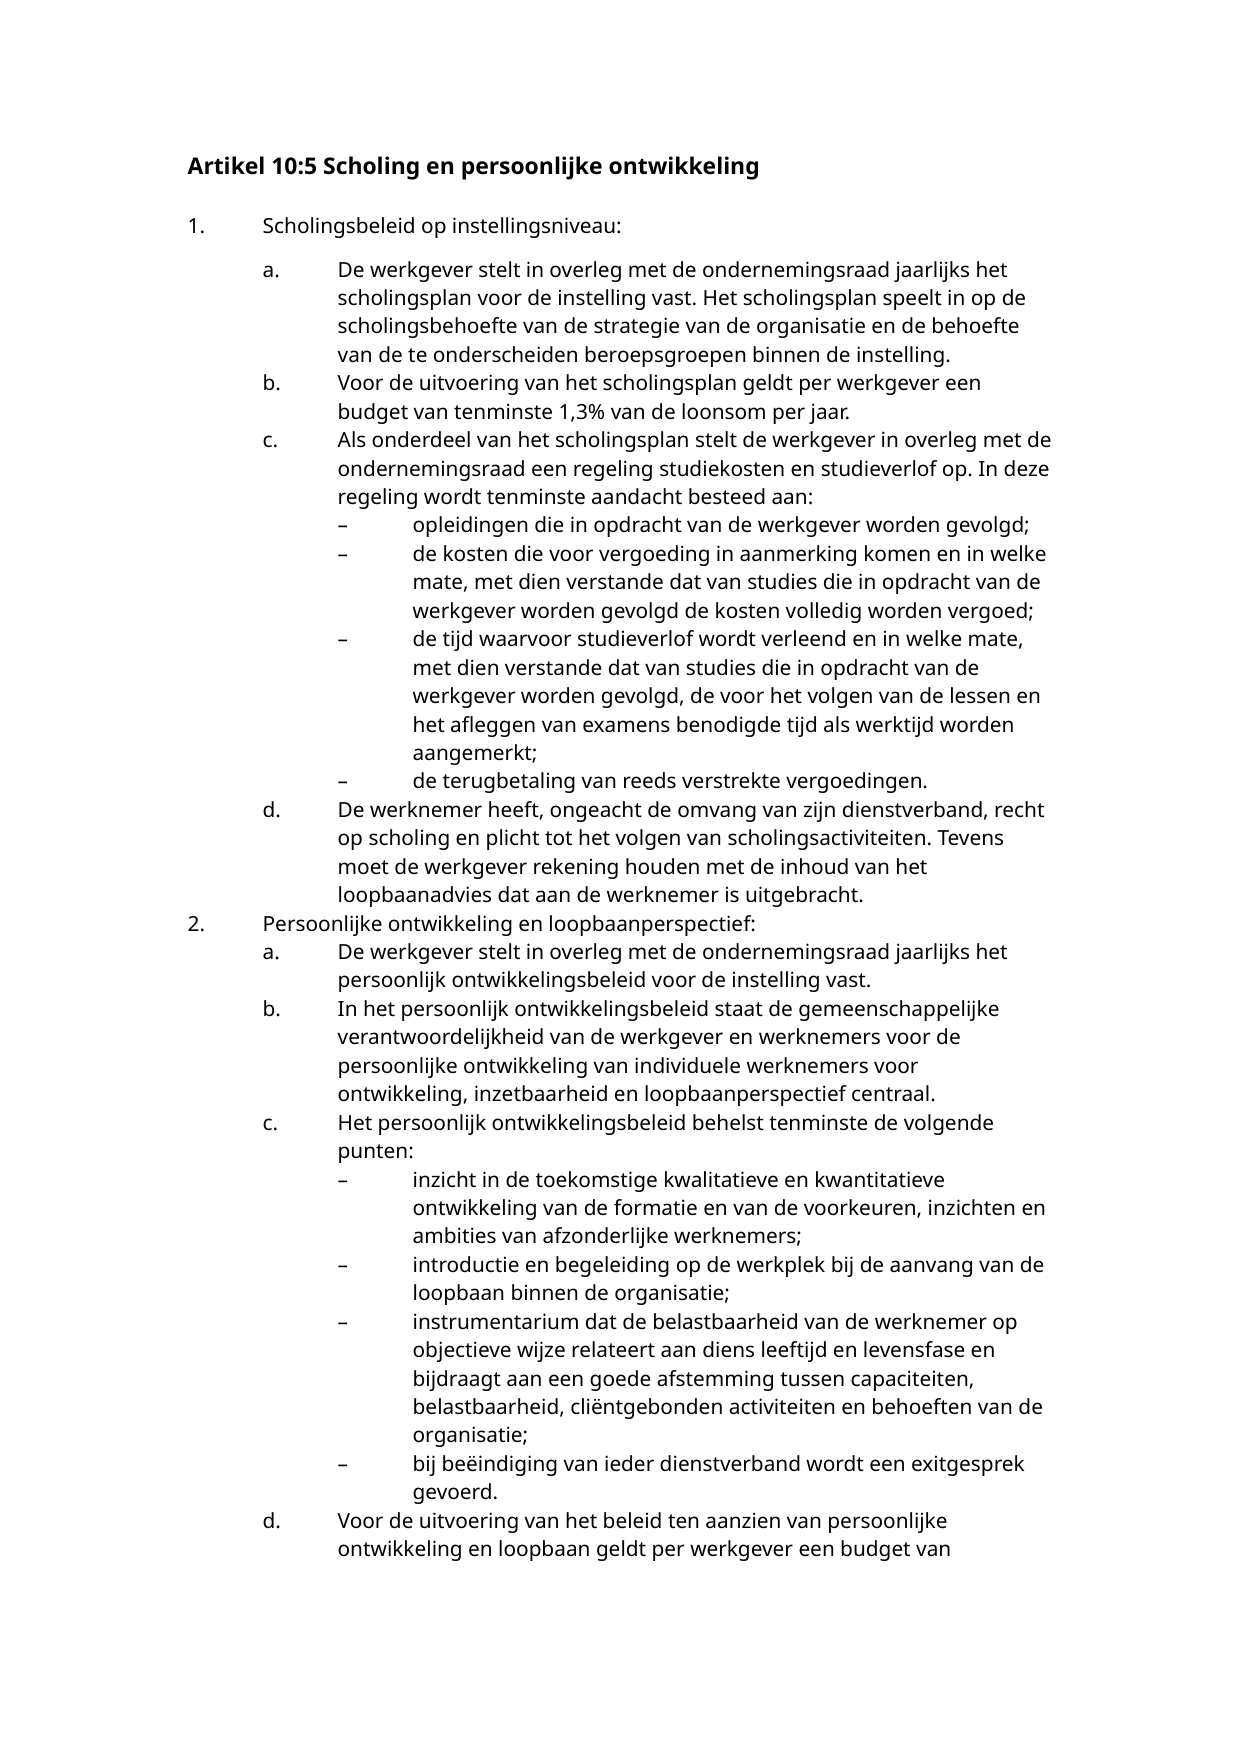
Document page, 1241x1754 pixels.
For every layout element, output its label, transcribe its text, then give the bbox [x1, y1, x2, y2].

list Als onderdeel van het scholingsplan stelt de werkgever in overleg met de ondernemingsraad een regeling studiekosten en studieverlof op. In deze regeling wordt tenminste aandacht besteed aan: [262, 425, 1053, 511]
list Persoonlijke ontwikkeling en loopbaanperspectief: [187, 909, 1053, 937]
list De werknemer heeft, ongeacht de omvang van zijn dienstverband, recht op scholing en plicht tot het volgen van scholingsactiviteiten. Tevens moet de werkgever rekening houden met de inhoud van het loopbaanadvies dat aan de werknemer is uitgebracht. [262, 795, 1053, 909]
list De werkgever stelt in overleg met de ondernemingsraad jaarlijks het scholingsplan voor de instelling vast. Het scholingsplan speelt in op de scholingsbehoefte van de strategie van de organisatie en de behoefte van de te onderscheiden beroepsgroepen binnen de instelling. [262, 255, 1053, 368]
list De werkgever stelt in overleg met de ondernemingsraad jaarlijks het persoonlijk ontwikkelingsbeleid voor de instelling vast. [262, 937, 1053, 994]
list de tijd waarvoor studieverlof wordt verleend en in welke mate, met dien verstande dat van studies die in opdracht van de werkgever worden gevolgd, de voor het volgen van de lessen en het afleggen van examens benodigde tijd als werktijd worden aangemerkt; [337, 624, 1053, 767]
list Voor de uitvoering van het beleid ten aanzien van persoonlijke ontwikkeling en loopbaan geldt per werkgever een budget van [262, 1506, 1053, 1563]
list introductie en begeleiding op de werkplek bij de aanvang van de loopbaan binnen de organisatie; [337, 1250, 1053, 1307]
list de terugbetaling van reeds verstrekte vergoedingen. [337, 767, 1053, 795]
list inzicht in de toekomstige kwalitatieve en kwantitatieve ontwikkeling van de formatie en van de voorkeuren, inzichten en ambities van afzonderlijke werknemers; [337, 1165, 1053, 1250]
subtitle Artikel 10:5 Scholing en persoonlijke ontwikkeling [187, 150, 1053, 181]
list de kosten die voor vergoeding in aanmerking komen en in welke mate, met dien verstande dat van studies die in opdracht van de werkgever worden gevolgd de kosten volledig worden vergoed; [337, 539, 1053, 624]
list Scholingsbeleid op instellingsniveau: [187, 211, 1053, 240]
list opleidingen die in opdracht van de werkgever worden gevolgd; [337, 511, 1053, 539]
list In het persoonlijk ontwikkelingsbeleid staat de gemeenschappelijke verantwoordelijkheid van de werkgever en werknemers voor de persoonlijke ontwikkeling van individuele werknemers voor ontwikkeling, inzetbaarheid en loopbaanperspectief centraal. [262, 994, 1053, 1108]
list Het persoonlijk ontwikkelingsbeleid behelst tenminste de volgende punten: [262, 1108, 1053, 1165]
list bij beëindiging van ieder dienstverband wordt een exitgesprek gevoerd. [337, 1449, 1053, 1506]
list Voor de uitvoering van het scholingsplan geldt per werkgever een budget van tenminste 1,3% van de loonsom per jaar. [262, 368, 1053, 425]
list instrumentarium dat de belastbaarheid van de werknemer op objectieve wijze relateert aan diens leeftijd en levensfase en bijdraagt aan een goede afstemming tussen capaciteiten, belastbaarheid, cliëntgebonden activiteiten en behoeften van de organisatie; [337, 1307, 1053, 1449]
